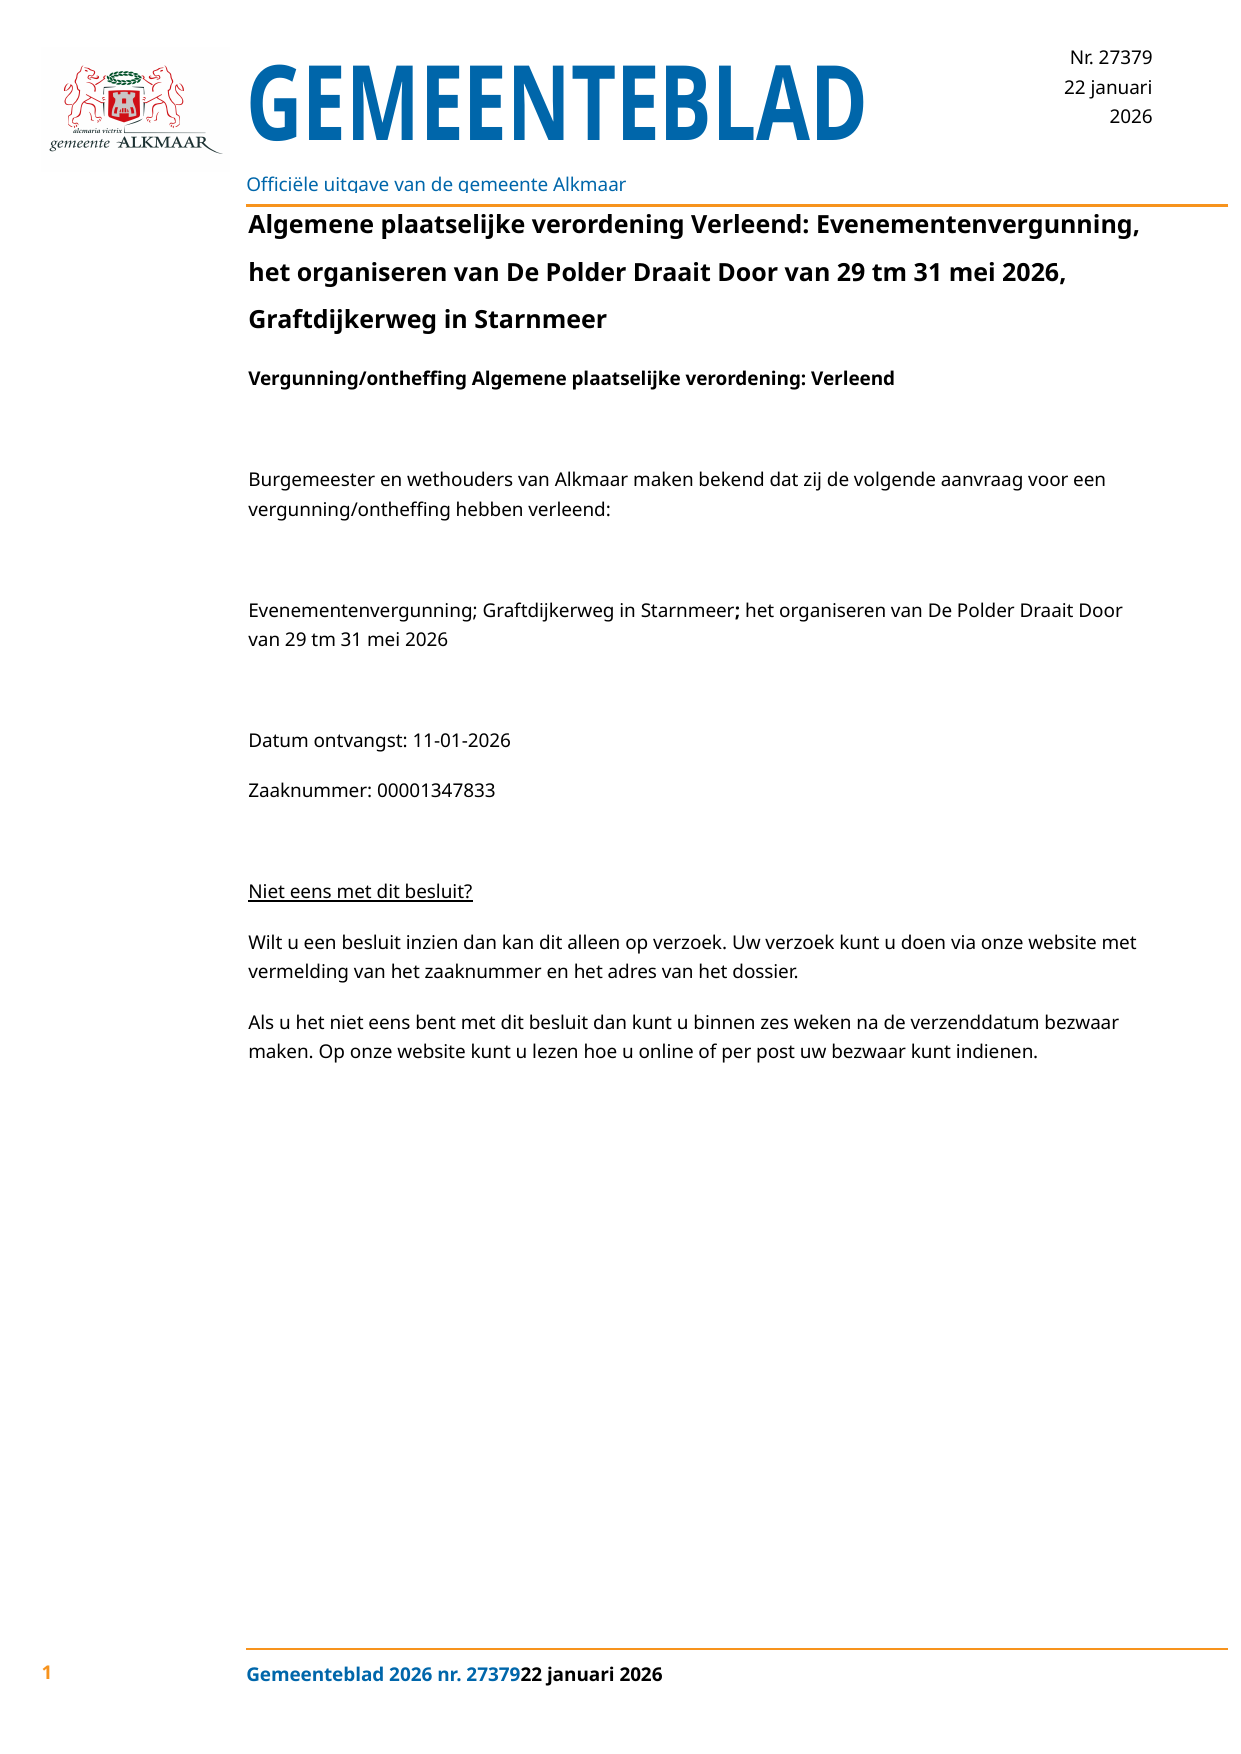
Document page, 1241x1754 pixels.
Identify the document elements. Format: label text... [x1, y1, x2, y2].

text Zaaknummer: 00001347833 [248, 778, 1152, 803]
text Evenementenvergunning; Graftdijkerweg in Starnmeer; het organiseren van De Polder Draait Door van 29 tm 31 mei 2026 [248, 597, 1152, 652]
text Datum ontvangst: 11-01-2026 [248, 727, 1152, 753]
text Wilt u een besluit inzien dan kan dit alleen op verzoek. Uw verzoek kunt u doen via onze website met vermelding van het zaaknummer en het adres van het dossier. [248, 929, 1152, 984]
picture [41, 47, 231, 172]
text Burgemeester en wethouders van Alkmaar maken bekend dat zij de volgende aanvraag voor een vergunning/ontheffing hebben verleend: [248, 466, 1152, 522]
text Vergunning/ontheffing Algemene plaatselijke verordening: Verleend [248, 366, 1152, 391]
text Algemene plaatselijke verordening Verleend: Evenementenvergunning, het organiseren van De Polder Draait Door van 29 tm 31 mei 2026, Graftdijkerweg in Starnmeer [248, 207, 1152, 336]
text Niet eens met dit besluit? [248, 878, 1152, 904]
text Als u het niet eens bent met dit besluit dan kunt u binnen zes weken na de verzenddatum bezwaar maken. Op onze website kunt u lezen hoe u online of per post uw bezwaar kunt indienen. [248, 1009, 1152, 1064]
